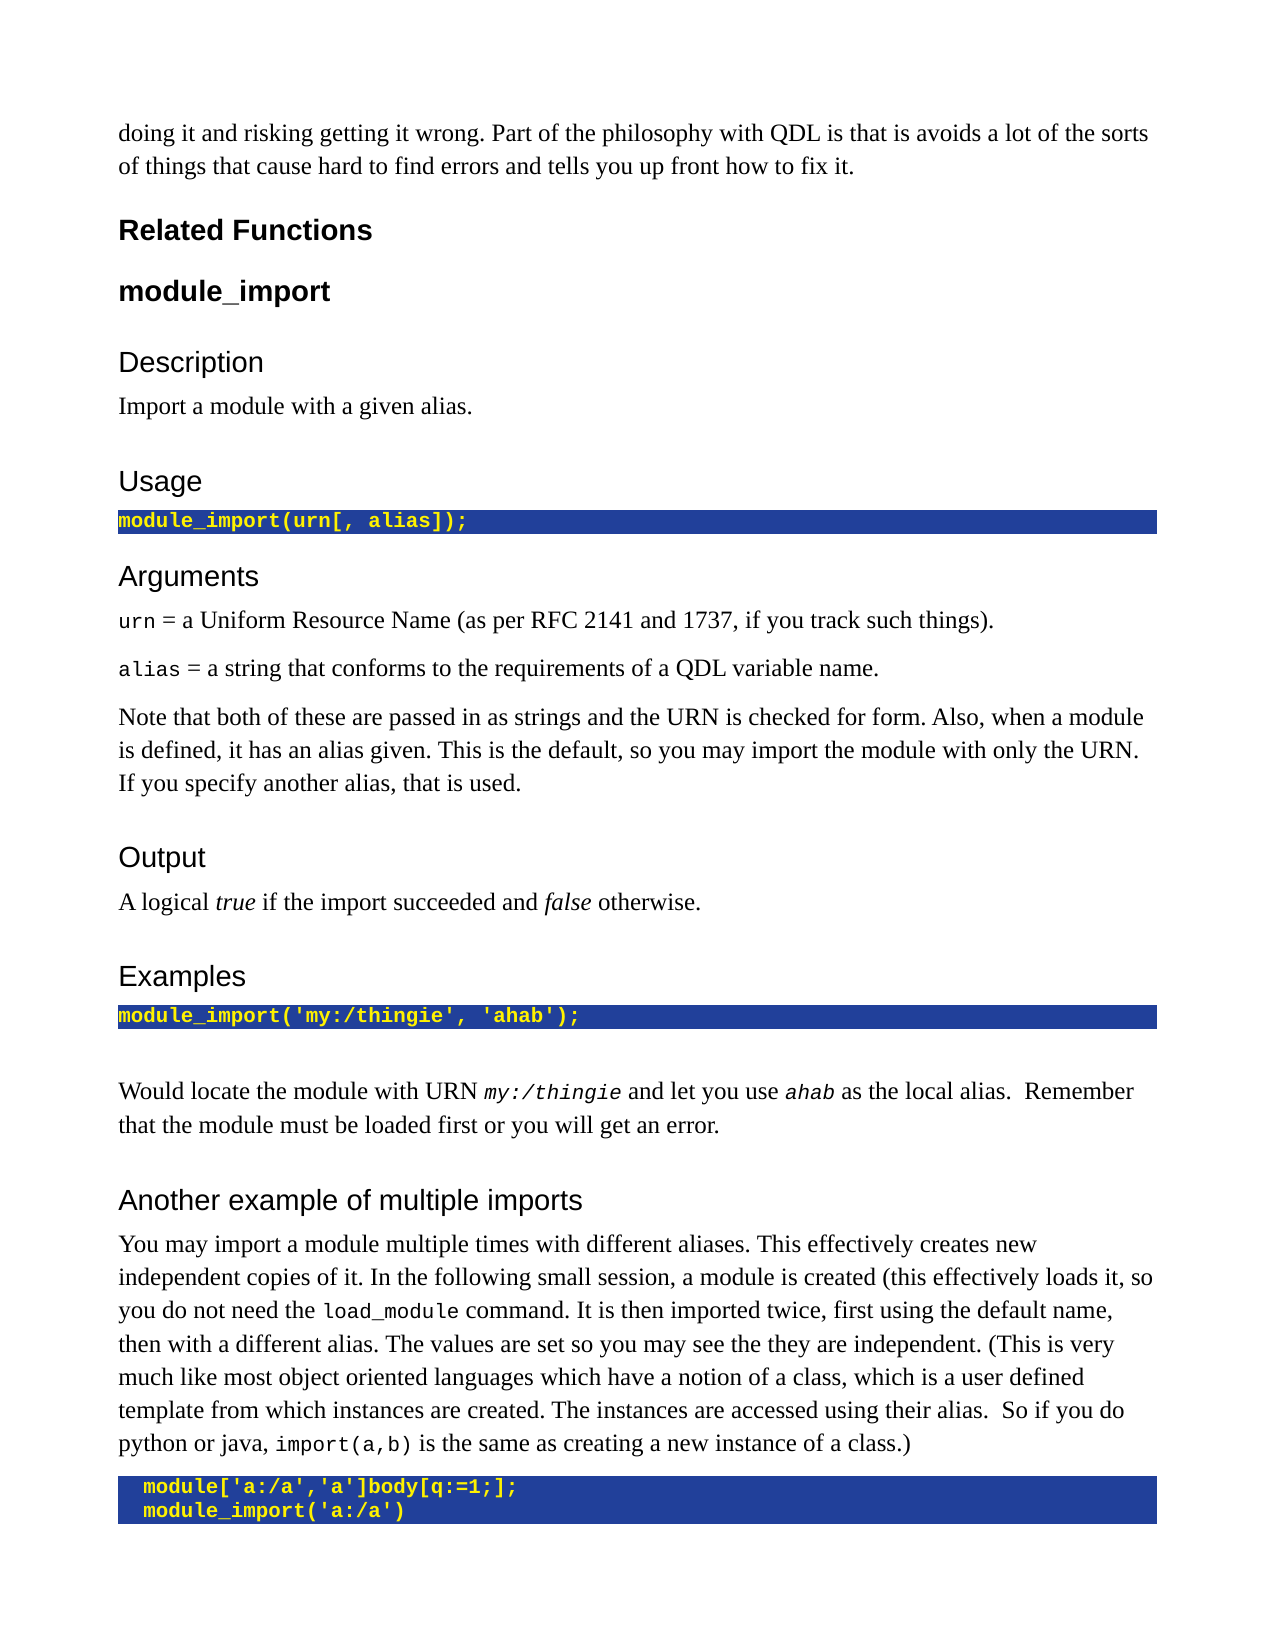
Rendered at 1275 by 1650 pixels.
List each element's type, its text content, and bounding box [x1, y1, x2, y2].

text A logical true if the import succeeded and false otherwise. [118, 887, 1157, 915]
subtitle module_import [118, 274, 1157, 308]
text alias = a string that conforms to the requirements of a QDL variable name. [118, 653, 1157, 683]
text doing it and risking getting it wrong. Part of the philosophy with QDL is that is avoids a lot of the sorts of things that cause hard to find errors and tells you up front how to fix it. [118, 118, 1157, 180]
subtitle Arguments [118, 559, 1157, 592]
text module_import(urn[, alias]); [118, 510, 1157, 534]
subtitle Related Functions [118, 213, 1157, 247]
subtitle Another example of multiple imports [118, 1183, 1157, 1216]
text Import a module with a given alias. [118, 391, 1157, 420]
text You may import a module multiple times with different aliases. This effectively creates new independent copies of it. In the following small session, a module is created (this effectively loads it, so you do not need the load_module command. It is then imported twice, first using the default name, then with a different alias. The values are set so you may see the they are independent. (This is very much like most object oriented languages which have a notion of a class, which is a user defined template from which instances are created. The instances are accessed using their alias. So if you do python or java, import(a,b) is the same as creating a new instance of a class.) [118, 1229, 1157, 1457]
subtitle Usage [118, 464, 1157, 498]
text module['a:/a','a']body[q:=1;]; [118, 1476, 1157, 1500]
text module_import('a:/a') [118, 1500, 1157, 1524]
subtitle Description [118, 345, 1157, 379]
text Would locate the module with URN my:/thingie and let you use ahab as the local alias. Remember that the module must be loaded first or you will get an error. [118, 1076, 1157, 1139]
text module_import('my:/thingie', 'ahab'); [118, 1005, 1157, 1029]
subtitle Output [118, 841, 1157, 874]
text Note that both of these are passed in as strings and the URN is checked for form. Also, when a module is defined, it has an alias given. This is the default, so you may import the module with only the URN. If you specify another alias, that is used. [118, 702, 1157, 797]
text urn = a Uniform Resource Name (as per RFC 2141 and 1737, if you track such things). [118, 605, 1157, 634]
subtitle Examples [118, 959, 1157, 993]
